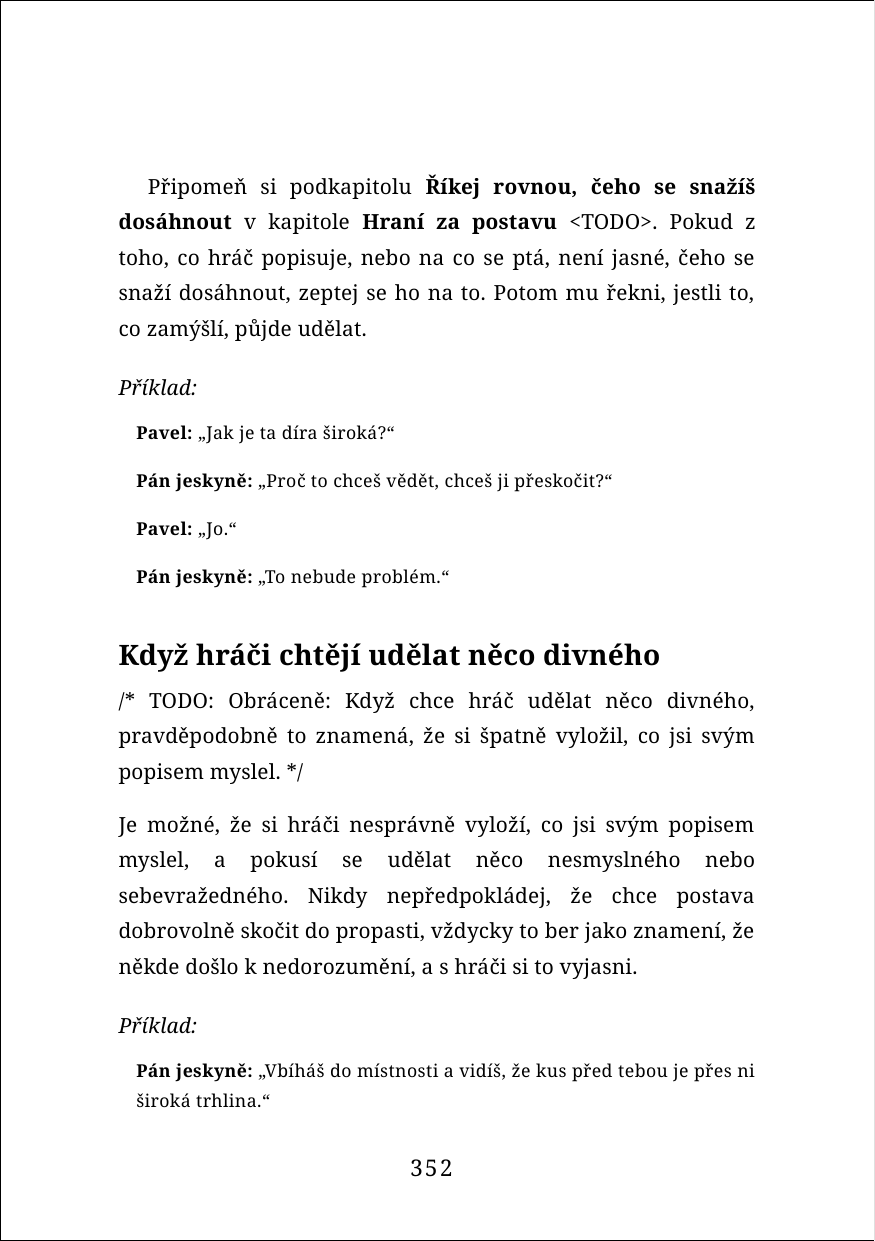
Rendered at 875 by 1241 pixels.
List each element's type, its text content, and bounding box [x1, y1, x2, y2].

text Pavel: „Jak je ta díra široká?“ [136, 420, 756, 444]
text Pán jeskyně: „Proč to chceš vědět, chceš ji přeskočit?“ [136, 468, 756, 492]
text Příklad: [118, 373, 756, 401]
text /* TODO: Obráceně: Když chce hráč udělat něco divného, pravděpodobně to znamená, že si špatně vyložil, co jsi svým popisem myslel. */ [118, 686, 756, 785]
text Pán jeskyně: „To nebude problém.“ [136, 564, 756, 588]
text Pavel: „Jo.“ [136, 516, 756, 540]
subtitle Když hráči chtějí udělat něco divného [118, 636, 756, 674]
text Připomeň si podkapitolu Říkej rovnou, čeho se snažíš dosáhnout v kapitole Hraní za postavu <TODO>. Pokud z toho, co hráč popisuje, nebo na co se ptá, není jasné, čeho se snaží dosáhnout, zeptej se ho na to. Potom mu řekni, jestli to, co zamýšlí, půjde udělat. [118, 172, 756, 342]
text Pán jeskyně: „Vbíháš do místnosti a vidíš, že kus před tebou je přes ni široká trhlina.“ [136, 1058, 756, 1113]
text Je možné, že si hráči nesprávně vyloží, co jsi svým popisem myslel, a pokusí se udělat něco nesmyslného nebo sebevražedného. Nikdy nepředpokládej, že chce postava dobrovolně skočit do propasti, vždycky to ber jako znamení, že někde došlo k nedorozumění, a s hráči si to vyjasni. [118, 810, 756, 981]
text Příklad: [118, 1011, 756, 1040]
